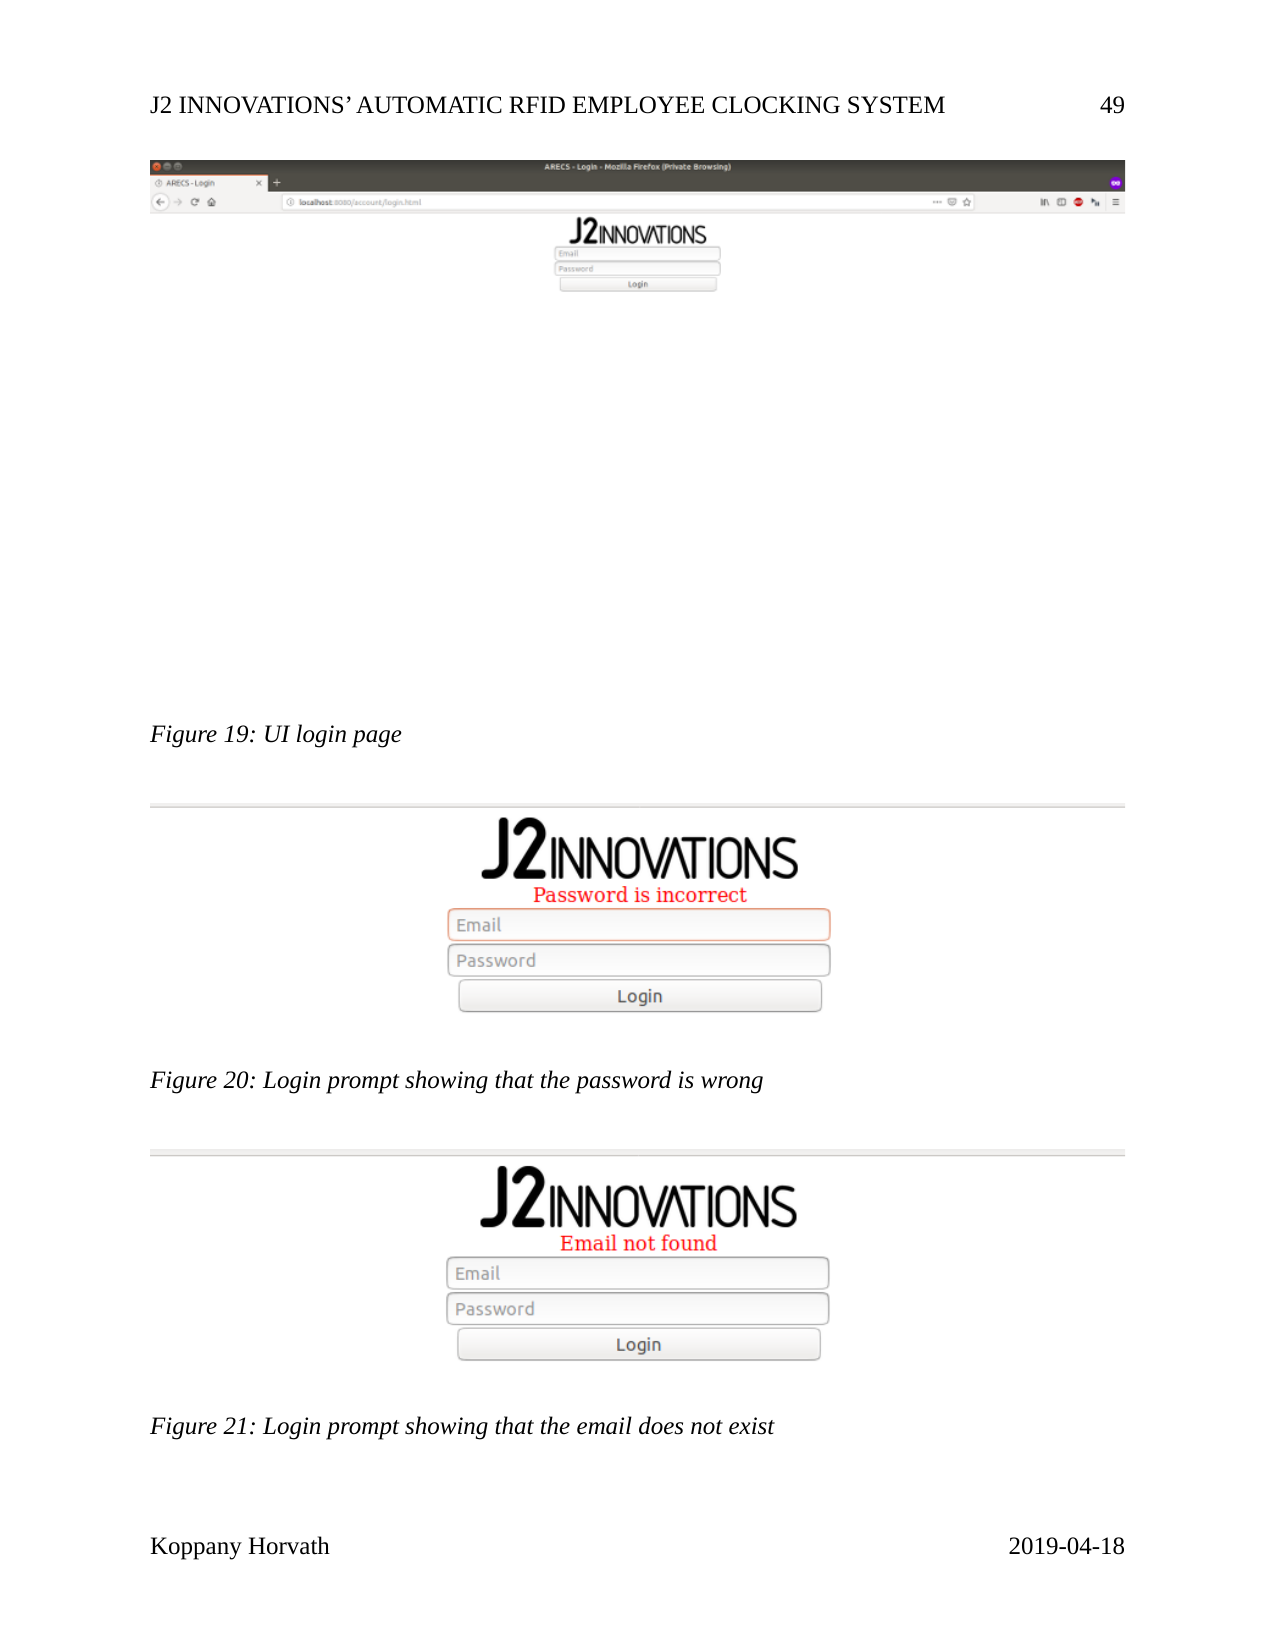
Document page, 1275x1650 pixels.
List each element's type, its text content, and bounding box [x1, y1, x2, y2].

text Figure 20: Login prompt showing that the password is wrong [150, 1060, 1125, 1094]
text Figure 19: UI login page [150, 714, 1125, 748]
picture [150, 160, 1125, 714]
text Figure 21: Login prompt showing that the email does not exist [150, 1406, 1125, 1440]
picture [150, 803, 1125, 1060]
picture [150, 1149, 1125, 1406]
